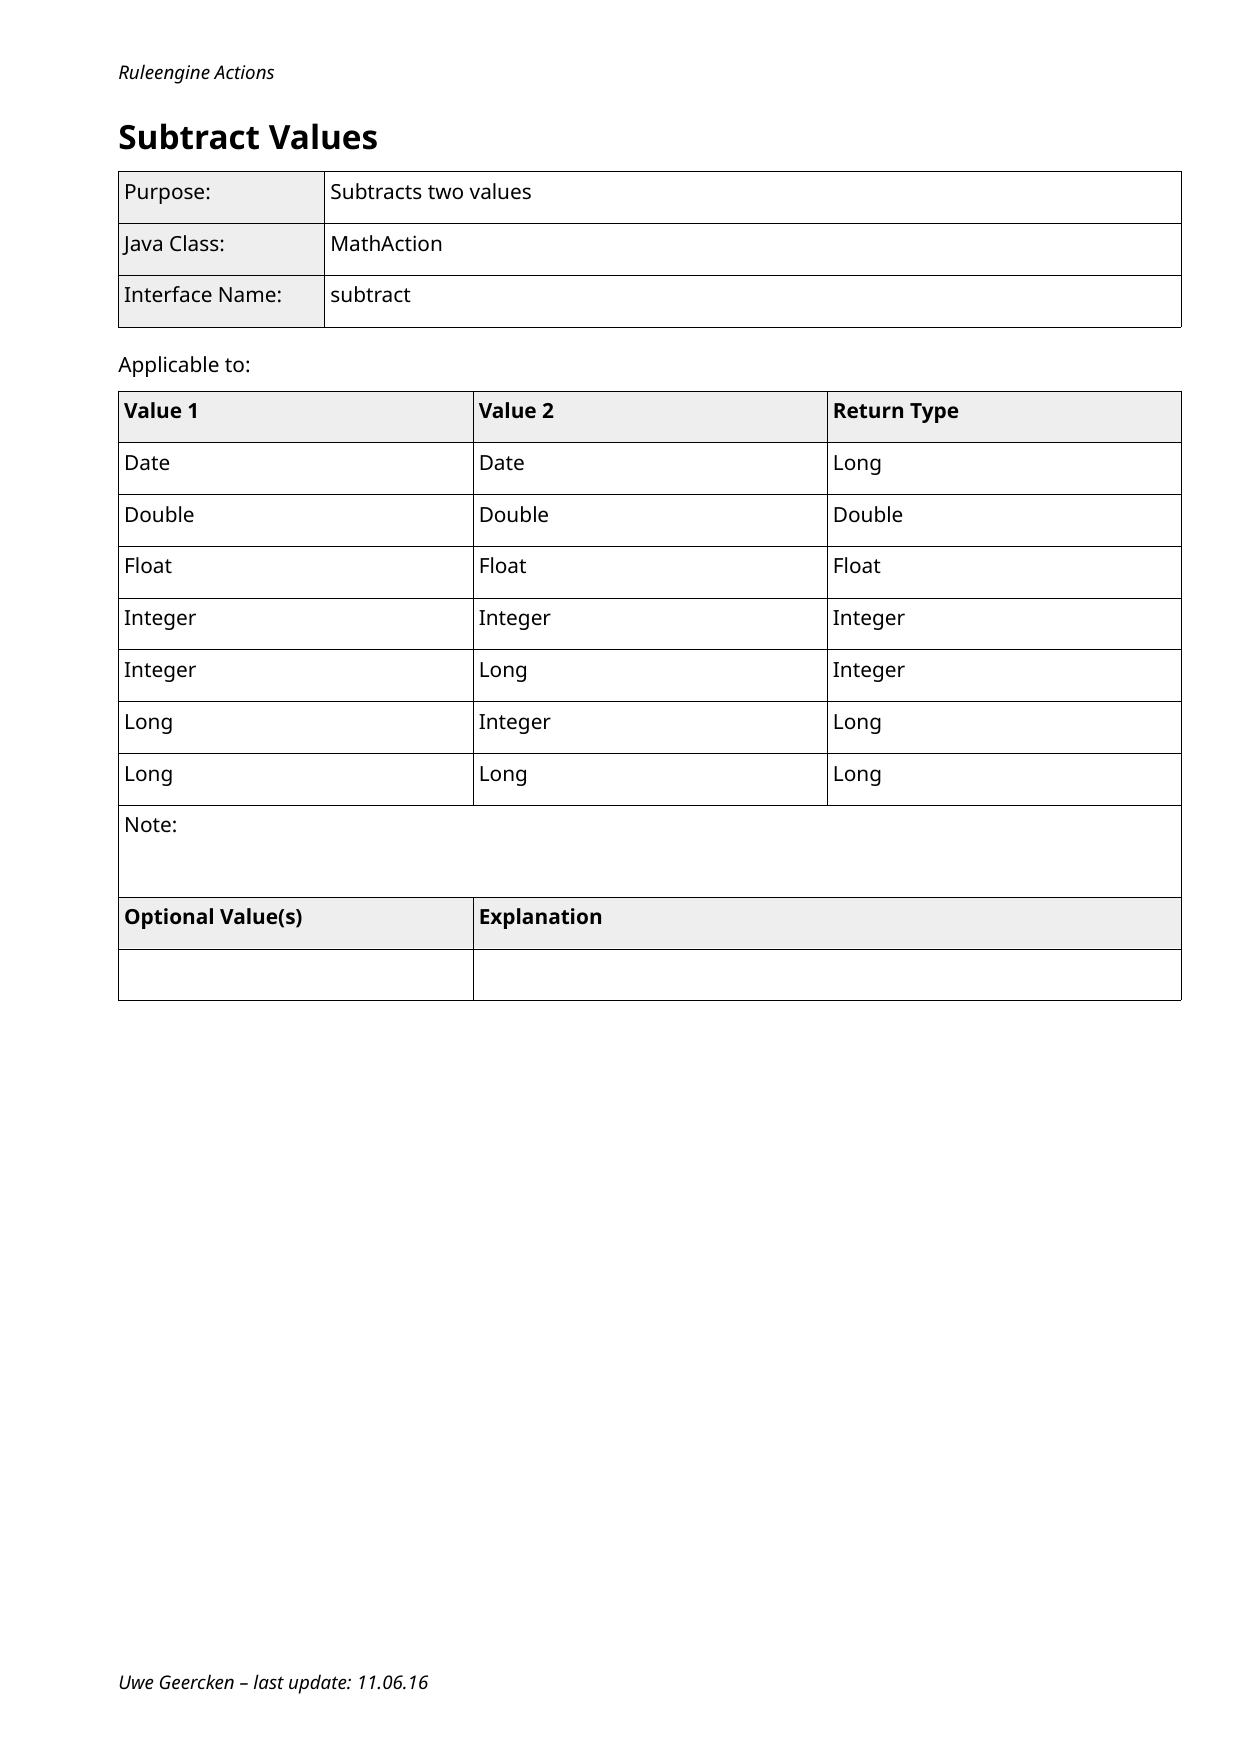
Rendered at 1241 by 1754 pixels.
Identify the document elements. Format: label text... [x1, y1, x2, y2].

table_cell MathAction [325, 224, 1181, 275]
table_cell Optional Value(s) [119, 898, 473, 948]
table_header Value 2 [474, 392, 827, 442]
table_cell Java Class: [119, 224, 324, 275]
table_cell [474, 950, 1181, 1000]
table_header Purpose: [119, 172, 324, 223]
table_cell Long [828, 754, 1181, 805]
text Subtract Values [118, 114, 1181, 159]
table_cell Double [119, 495, 473, 546]
table_cell [119, 950, 473, 1000]
table_cell Long [828, 443, 1181, 494]
table_cell Note: [119, 806, 1181, 897]
table_cell Double [828, 495, 1181, 546]
text Applicable to: [118, 350, 1181, 379]
table_header Subtracts two values [325, 172, 1181, 223]
table_cell Date [474, 443, 827, 494]
table_cell Float [474, 547, 827, 598]
table_header Return Type [828, 392, 1181, 442]
table_cell Integer [119, 599, 473, 649]
table_header Value 1 [119, 392, 473, 442]
table_cell Integer [474, 702, 827, 753]
table_cell Integer [474, 599, 827, 649]
table_cell Long [474, 650, 827, 701]
table_cell Long [119, 754, 473, 805]
table_cell Double [474, 495, 827, 546]
table_cell Float [828, 547, 1181, 598]
table_cell Long [119, 702, 473, 753]
table_cell Integer [828, 599, 1181, 649]
table_cell Float [119, 547, 473, 598]
table_cell subtract [325, 276, 1181, 327]
table_cell Integer [828, 650, 1181, 701]
table_cell Integer [119, 650, 473, 701]
table_cell Long [828, 702, 1181, 753]
table_cell Interface Name: [119, 276, 324, 327]
table_cell Explanation [474, 898, 1181, 948]
table_cell Long [474, 754, 827, 805]
table_cell Date [119, 443, 473, 494]
